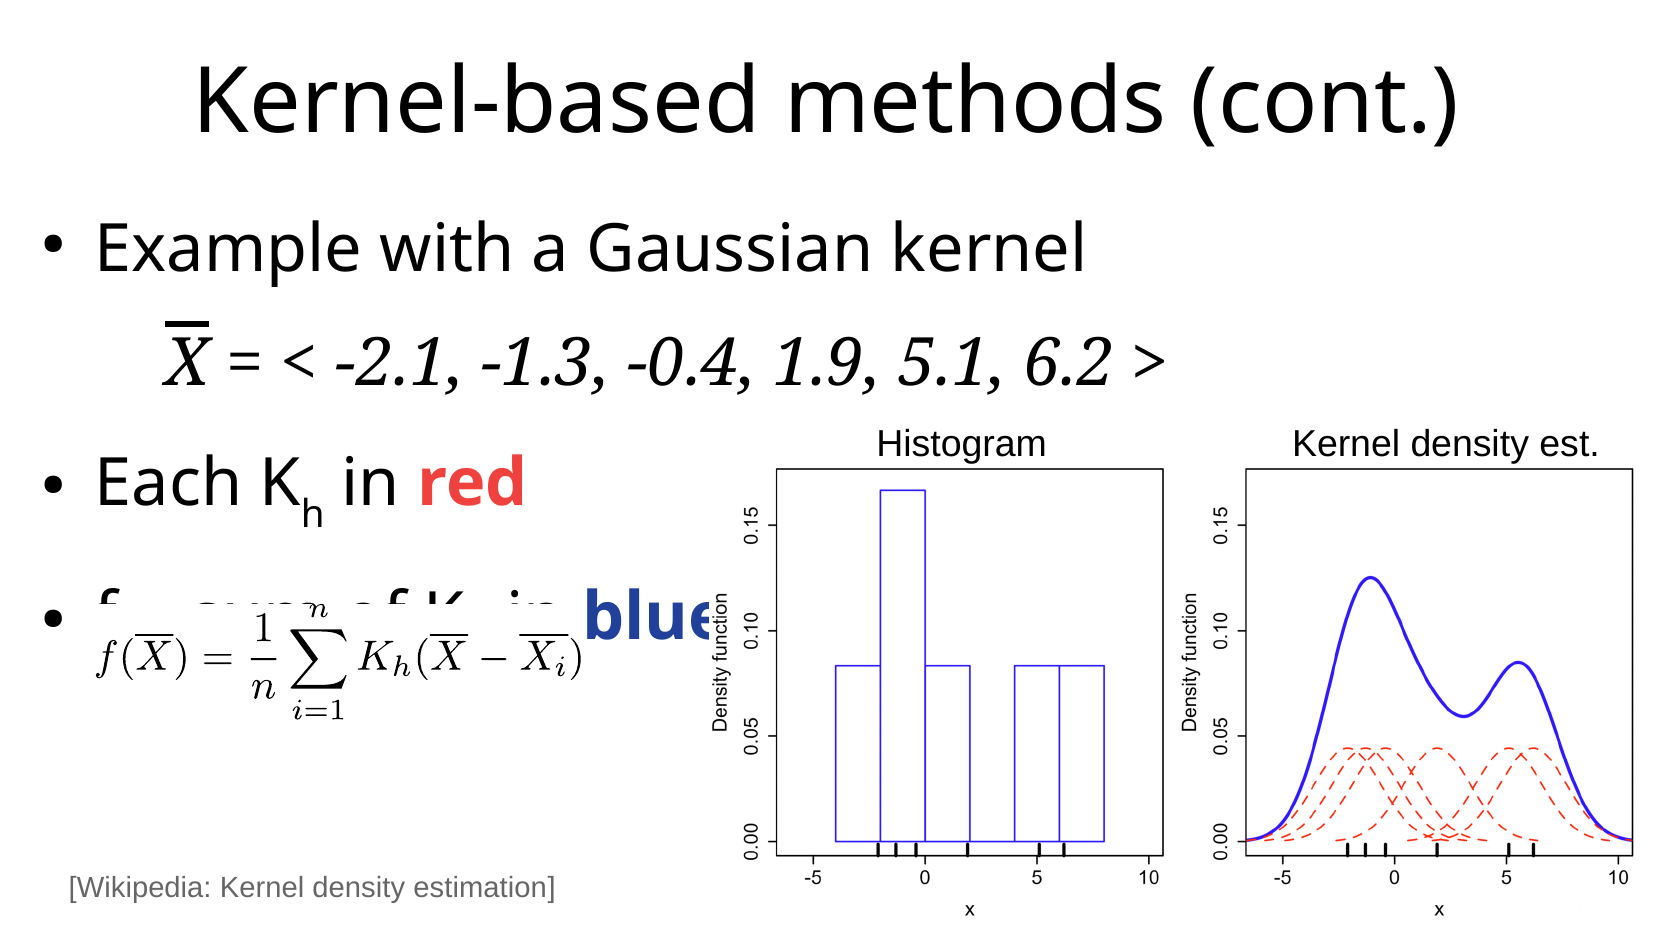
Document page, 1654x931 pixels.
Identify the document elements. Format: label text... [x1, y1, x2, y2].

text_box Histogram [784, 415, 1140, 473]
text_box [Wikipedia: Kernel density estimation] [53, 863, 709, 921]
title Kernel-based methods (cont.) [82, 1, 1571, 192]
text_box [93, 603, 585, 720]
picture [709, 453, 1648, 923]
text_box Kernel density est. [1268, 415, 1624, 473]
list Example with a Gaussian kernel X = < -2.1, -1.3, -0.4, 1.9, 5.1, 6.2 > Each Kh in red f = sum of Kh in blue [23, 199, 1512, 740]
